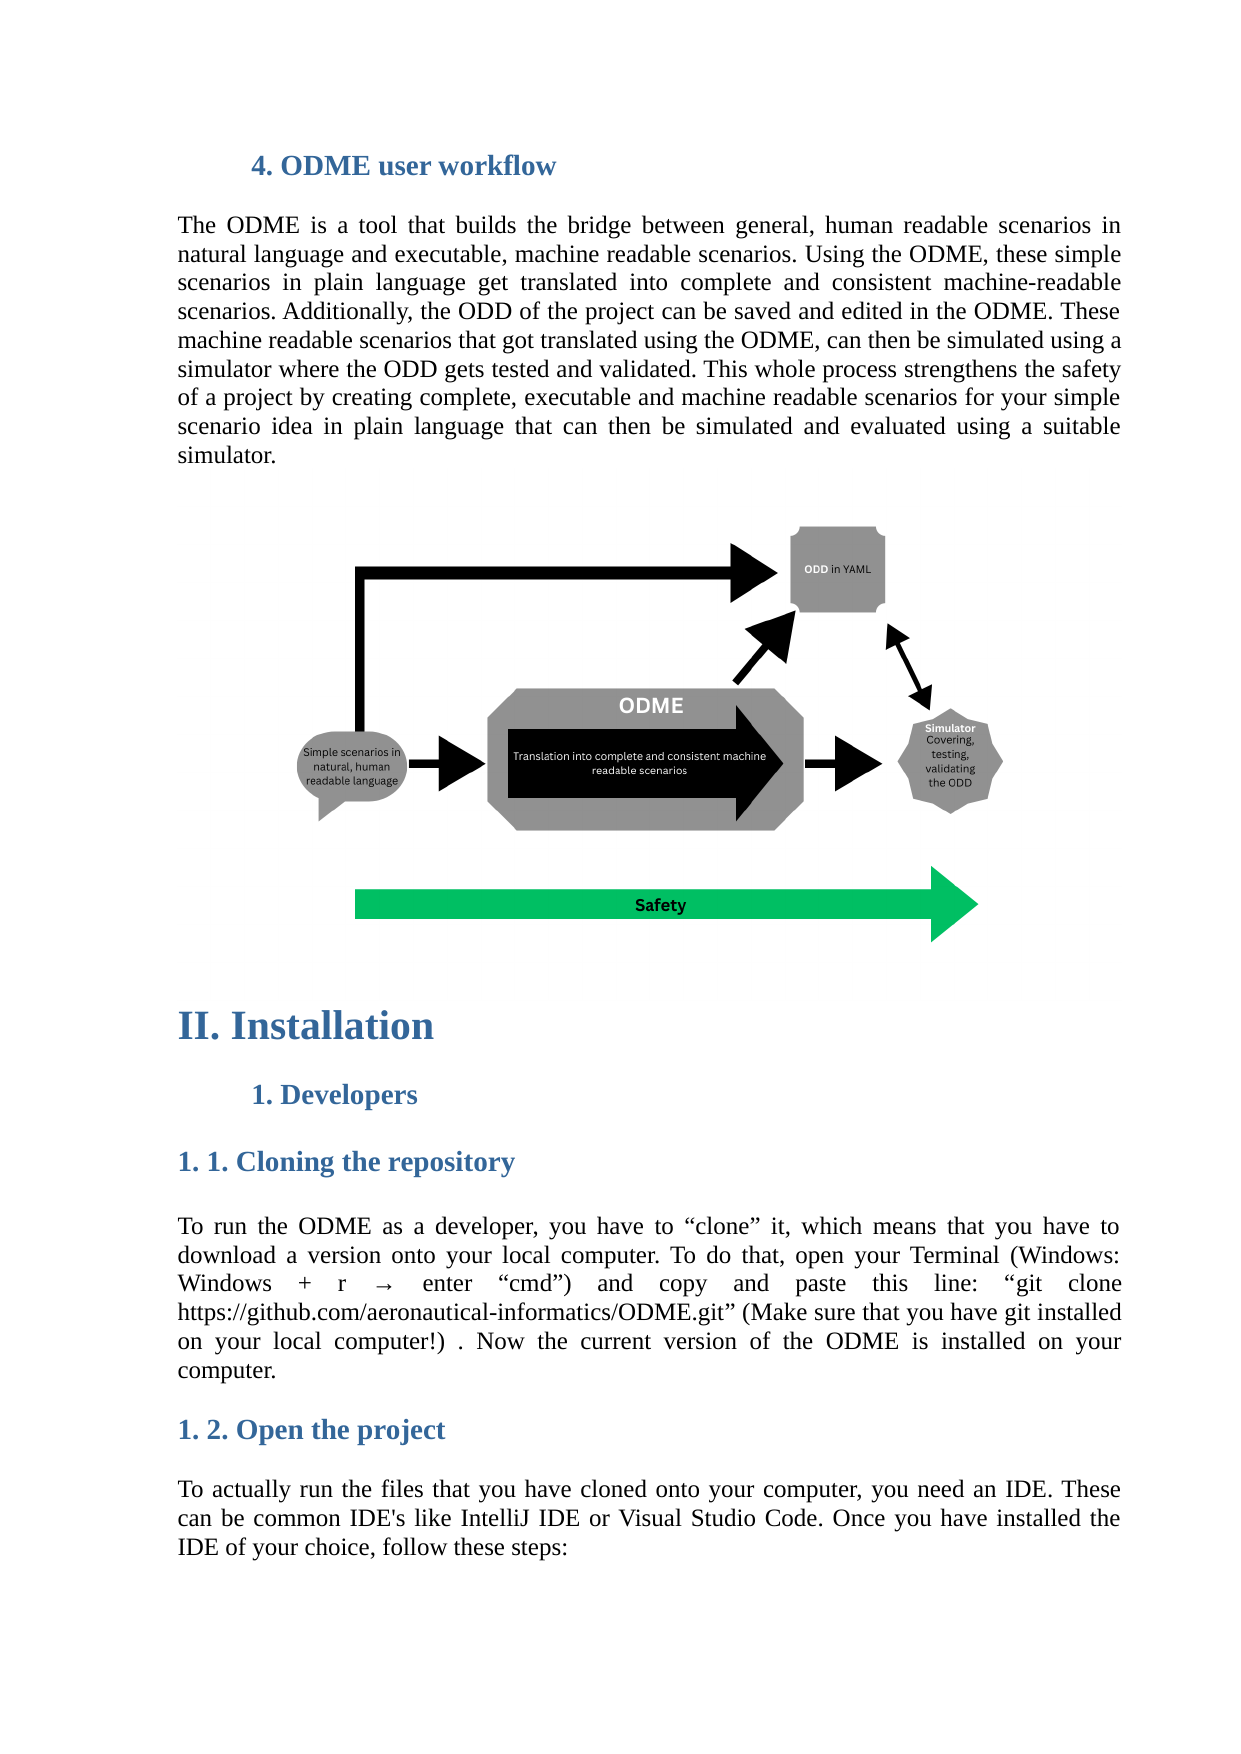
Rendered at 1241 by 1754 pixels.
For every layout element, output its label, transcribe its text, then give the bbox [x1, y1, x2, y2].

text To run the ODME as a developer, you have to “clone” it, which means that you have to download a version onto your local computer. To do that, open your Terminal (Windows: Windows + r → enter “cmd”) and copy and paste this line: “git clone https://github.com/aeronautical-informatics/ODME.git” (Make sure that you have git installed on your local computer!) . Now the current version of the ODME is installed on your computer. [177, 1211, 1122, 1383]
picture [177, 468, 1123, 1001]
text To actually run the files that you have cloned onto your computer, you need an IDE. These can be common IDE's like IntelliJ IDE or Visual Studio Code. Once you have installed the IDE of your choice, follow these steps: [177, 1474, 1122, 1561]
text 1. Developers [177, 1077, 1122, 1110]
text 4. ODME user workflow [177, 148, 1122, 181]
text 1. 1. Cloning the repository [177, 1144, 1122, 1177]
text The ODME is a tool that builds the bridge between general, human readable scenarios in natural language and executable, machine readable scenarios. Using the ODME, these simple scenarios in plain language get translated into complete and consistent machine-readable scenarios. Additionally, the ODD of the project can be saved and edited in the ODME. These machine readable scenarios that got translated using the ODME, can then be simulated using a simulator where the ODD gets tested and validated. This whole process strengthens the safety of a project by creating complete, executable and machine readable scenarios for your simple scenario idea in plain language that can then be simulated and evaluated using a suitable simulator. [177, 210, 1122, 468]
text II. Installation [177, 1001, 1122, 1048]
text 1. 2. Open the project [177, 1412, 1122, 1446]
